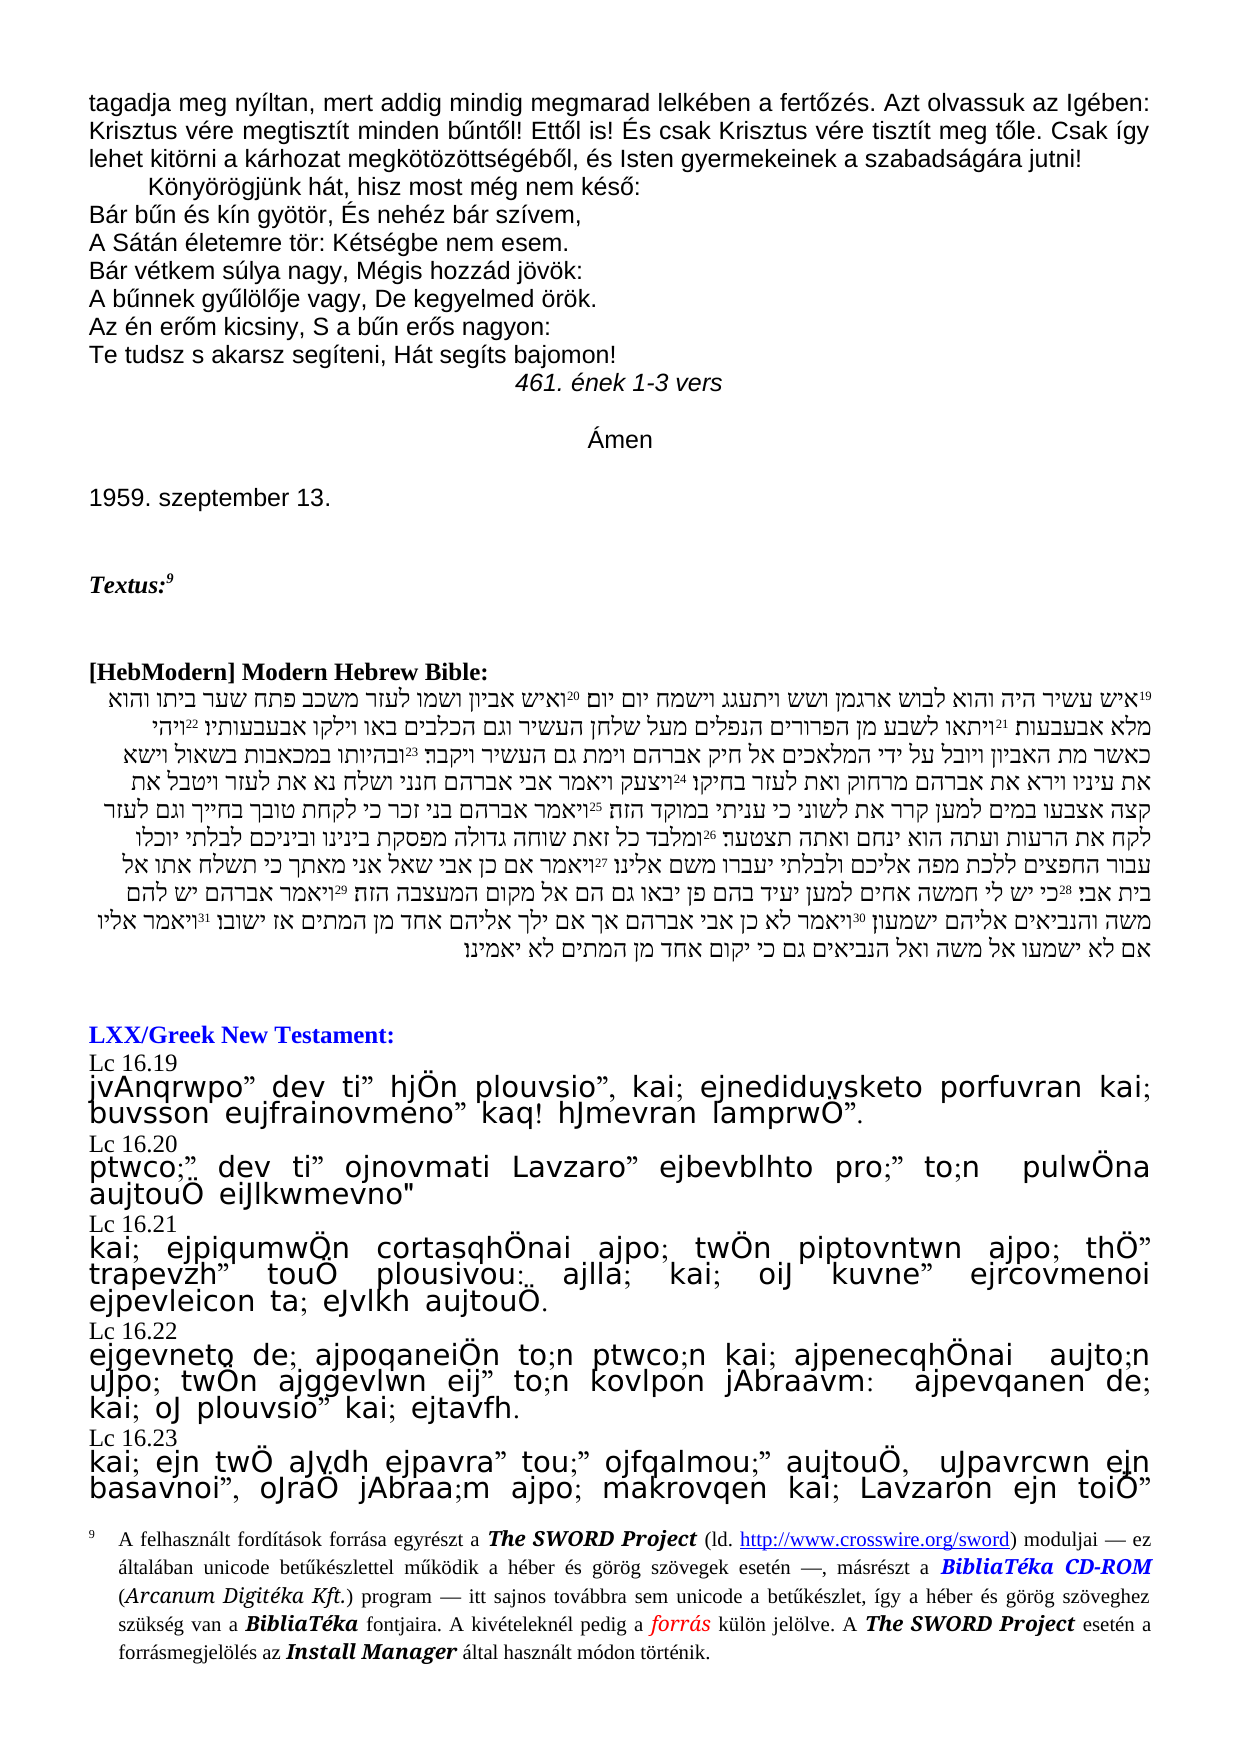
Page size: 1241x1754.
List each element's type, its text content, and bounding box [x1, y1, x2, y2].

text 19איש עשיר היה והוא לבוש ארגמן ושש ויתעגג וישמח יום יום׃ 20ואיש אביון ושמו לעזר משכב פתח שער ביתו והוא מלא אבעבעות׃ 21ויתאו לשבע מן הפרורים הנפלים מעל שלחן העשיר וגם הכלבים באו וילקו אבעבעותיו׃ 22ויהי כאשר מת האביון ויובל על ידי המלאכים אל חיק אברהם וימת גם העשיר ויקבר׃ 23ובהיותו במכאבות בשאול וישא את עיניו וירא את אברהם מרחוק ואת לעזר בחיקו׃ 24ויצעק ויאמר אבי אברהם חנני ושלח נא את לעזר ויטבל את קצה אצבעו במים למען קרר את לשוני כי עניתי במוקד הזה׃ 25ויאמר אברהם בני זכר כי לקחת טובך בחייך וגם לעזר לקח את הרעות ועתה הוא ינחם ואתה תצטער׃ 26ומלבד כל זאת שוחה גדולה מפסקת בינינו וביניכם לבלתי יוכלו עבור החפצים ללכת מפה אליכם ולבלתי יעברו משם אלינו׃ 27ויאמר אם כן אבי שאל אני מאתך כי תשלח אתו אל בית אבי׃ 28כי יש לי חמשה אחים למען יעיד בהם פן יבאו גם הם אל מקום המעצבה הזה׃ 29ויאמר אברהם יש להם משה והנביאים אליהם ישמעון׃ 30ויאמר לא כן אבי אברהם אך אם ילך אליהם אחד מן המתים אז ישובו׃ 31ויאמר אליו אם לא ישמעו אל משה ואל הנביאים גם כי יקום אחד מן המתים לא יאמינו׃ [88, 685, 1152, 962]
text jvAnqrwpo” dev ti” hjÖn plouvsio”, kai; ejnediduvsketo porfuvran kai; buvsson eujfrainovmeno” kaq! hJmevran lamprwÖ”. [88, 1077, 1152, 1130]
text ejgevneto de; ajpoqaneiÖn to;n ptwco;n kai; ajpenecqhÖnai aujto;n uJpo; twÖn ajggevlwn eij” to;n kovlpon jAbraavm: ajpevqanen de; kai; oJ plouvsio” kai; ejtavfh. [88, 1345, 1152, 1424]
text Lc 16.22 [88, 1317, 1152, 1345]
text Ámen [88, 426, 1152, 454]
text Lc 16.19 [88, 1049, 1152, 1077]
text Könyörögjünk hát, hisz most még nem késő: [88, 173, 1152, 201]
text kai; ejpiqumwÖn cortasqhÖnai ajpo; twÖn piptovntwn ajpo; thÖ” trapevzh” touÖ plousivou: ajlla; kai; oiJ kuvne” ejrcovmenoi ejpevleicon ta; eJvlkh aujtouÖ. [88, 1238, 1152, 1317]
text LXX/Greek New Testament: [88, 1021, 1152, 1049]
text A felhasznált fordítások forrása egyrészt a The SWORD Project (ld. http://www.crosswire.org/sword) moduljai — ez általában unicode betűkészlettel működik a héber és görög szövegek esetén —, másrészt a BibliaTéka CD-ROM (Arcanum Digitéka Kft.) program — itt sajnos továbbra sem unicode a betűkészlet, így a héber és görög szöveghez szükség van a BibliaTéka fontjaira. A kivételeknél pedig a forrás külön jelölve. A The SWORD Project esetén a forrásmegjelölés az Install Manager által használt módon történik. [88, 1524, 1152, 1665]
text 1959. szeptember 13. [88, 484, 1152, 512]
text 461. ének 1-3 vers [88, 369, 1152, 397]
text Bár bűn és kín gyötör, És nehéz bár szívem, A Sátán életemre tör: Kétségbe nem esem. Bár vétkem súlya nagy, Mégis hozzád jövök: A bűnnek gyűlölője vagy, De kegyelmed örök. Az én erőm kicsiny, S a bűn erős nagyon: Te tudsz s akarsz segíteni, Hát segíts bajomon! [88, 201, 1152, 369]
text Lc 16.21 [88, 1210, 1152, 1238]
text Lc 16.23 [88, 1424, 1152, 1452]
text Lc 16.20 [88, 1130, 1152, 1157]
text kai; ejn twÖ aJvdh ejpavra” tou;” ojfqalmou;” aujtouÖ, uJpavrcwn ejn basavnoi”, oJraÖ jAbraa;m ajpo; makrovqen kai; Lavzaron ejn toiÖ” [88, 1452, 1152, 1505]
text ptwco;” dev ti” ojnovmati Lavzaro” ejbevblhto pro;” to;n pulwÖna aujtouÖ eiJlkwmevno" [88, 1157, 1152, 1210]
text tagadja meg nyíltan, mert addig mindig megmarad lelkében a fertőzés. Azt olvassuk az Igében: Krisztus vére megtisztít minden bűntől! Ettől is! És csak Krisztus vére tisztít meg tőle. Csak így lehet kitörni a kárhozat megkötözöttségéből, és Isten gyermekeinek a szabadságára jutni! [88, 88, 1152, 173]
text Textus: [88, 571, 1152, 598]
text [HebModern] Modern Hebrew Bible: [88, 658, 1152, 685]
